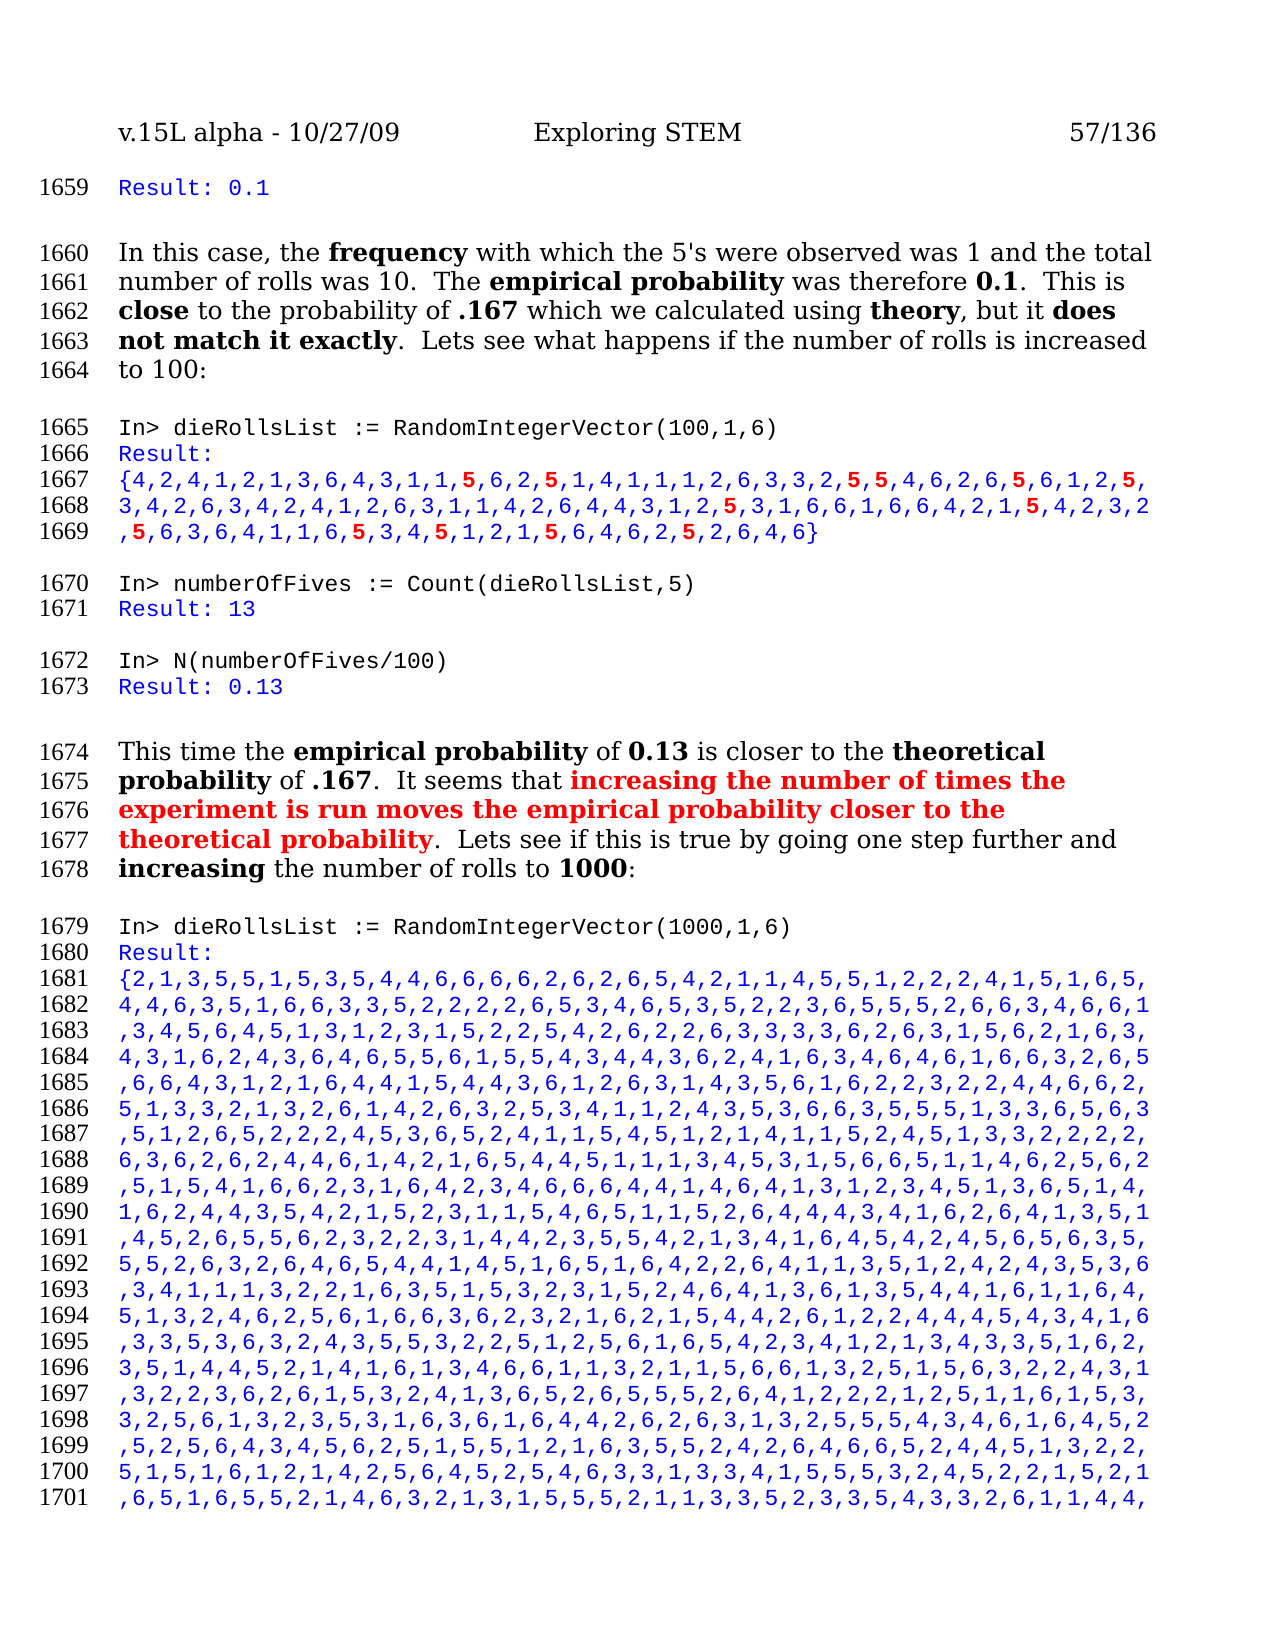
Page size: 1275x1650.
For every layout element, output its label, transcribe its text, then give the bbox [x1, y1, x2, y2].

text In> N(numberOfFives/100) [118, 650, 1157, 676]
text Result: {2,1,3,5,5,1,5,3,5,4,4,6,6,6,6,2,6,2,6,5,4,2,1,1,4,5,5,1,2,2,2,4,1,5,1,6,5,4,4,6,3,5,1,6,6,3,3,5,2,2,2,2,6,5,3,4,6,5,3,5,2,2,3,6,5,5,5,2,6,6,3,4,6,6,1,3,4,5,6,4,5,1,3,1,2,3,1,5,2,2,5,4,2,6,2,2,6,3,3,3,3,6,2,6,3,1,5,6,2,1,6,3,4,3,1,6,2,4,3,6,4,6,5,5,6,1,5,5,4,3,4,4,3,6,2,4,1,6,3,4,6,4,6,1,6,6,3,2,6,5,6,6,4,3,1,2,1,6,4,4,1,5,4,4,3,6,1,2,6,3,1,4,3,5,6,1,6,2,2,3,2,2,4,4,6,6,2,5,1,3,3,2,1,3,2,6,1,4,2,6,3,2,5,3,4,1,1,2,4,3,5,3,6,6,3,5,5,5,1,3,3,6,5,6,3,5,1,2,6,5,2,2,2,4,5,3,6,5,2,4,1,1,5,4,5,1,2,1,4,1,1,5,2,4,5,1,3,3,2,2,2,2,6,3,6,2,6,2,4,4,6,1,4,2,1,6,5,4,4,5,1,1,1,3,4,5,3,1,5,6,6,5,1,1,4,6,2,5,6,2,5,1,5,4,1,6,6,2,3,1,6,4,2,3,4,6,6,6,4,4,1,4,6,4,1,3,1,2,3,4,5,1,3,6,5,1,4,1,6,2,4,4,3,5,4,2,1,5,2,3,1,1,5,4,6,5,1,1,5,2,6,4,4,4,3,4,1,6,2,6,4,1,3,5,1,4,5,2,6,5,5,6,2,3,2,2,3,1,4,4,2,3,5,5,4,2,1,3,4,1,6,4,5,4,2,4,5,6,5,6,3,5,5,5,2,6,3,2,6,4,6,5,4,4,1,4,5,1,6,5,1,6,4,2,2,6,4,1,1,3,5,1,2,4,2,4,3,5,3,6,3,4,1,1,1,3,2,2,1,6,3,5,1,5,3,2,3,1,5,2,4,6,4,1,3,6,1,3,5,4,4,1,6,1,1,6,4,5,1,3,2,4,6,2,5,6,1,6,6,3,6,2,3,2,1,6,2,1,5,4,4,2,6,1,2,2,4,4,4,5,4,3,4,1,6,3,3,5,3,6,3,2,4,3,5,5,3,2,2,5,1,2,5,6,1,6,5,4,2,3,4,1,2,1,3,4,3,3,5,1,6,2,3,5,1,4,4,5,2,1,4,1,6,1,3,4,6,6,1,1,3,2,1,1,5,6,6,1,3,2,5,1,5,6,3,2,2,4,3,1,3,2,2,3,6,2,6,1,5,3,2,4,1,3,6,5,2,6,5,5,5,2,6,4,1,2,2,2,1,2,5,1,1,6,1,5,3,3,2,5,6,1,3,2,3,5,3,1,6,3,6,1,6,4,4,2,6,2,6,3,1,3,2,5,5,5,4,3,4,6,1,6,4,5,2,5,2,5,6,4,3,4,5,6,2,5,1,5,5,1,2,1,6,3,5,5,2,4,2,6,4,6,6,5,2,4,4,5,1,3,2,2,5,1,5,1,6,1,2,1,4,2,5,6,4,5,2,5,4,6,3,3,1,3,3,4,1,5,5,5,3,2,4,5,2,2,1,5,2,1,6,5,1,6,5,5,2,1,4,6,3,2,1,3,1,5,5,5,2,1,1,3,3,5,2,3,3,5,4,3,3,2,6,1,1,4,4, [118, 941, 1157, 1512]
text In> dieRollsList := RandomIntegerVector(100,1,6) [118, 416, 1157, 442]
text In this case, the frequency with which the 5's were observed was 1 and the total number of rolls was 10. The empirical probability was therefore 0.1. This is close to the probability of .167 which we calculated using theory, but it does not match it exactly. Lets see what happens if the number of rolls is increased to 100: [118, 238, 1157, 384]
text Result: 13 [118, 598, 1157, 624]
text Result: 0.1 [118, 177, 1157, 203]
text In> dieRollsList := RandomIntegerVector(1000,1,6) [118, 915, 1157, 941]
text This time the empirical probability of 0.13 is closer to the theoretical probability of .167. It seems that increasing the number of times the experiment is run moves the empirical probability closer to the theoretical probability. Lets see if this is true by going one step further and increasing the number of rolls to 1000: [118, 736, 1157, 883]
text Result: {4,2,4,1,2,1,3,6,4,3,1,1,5,6,2,5,1,4,1,1,1,2,6,3,3,2,5,5,4,6,2,6,5,6,1,2,5,3,4,2,6,3,4,2,4,1,2,6,3,1,1,4,2,6,4,4,3,1,2,5,3,1,6,6,1,6,6,4,2,1,5,4,2,3,2,5,6,3,6,4,1,1,6,5,3,4,5,1,2,1,5,6,4,6,2,5,2,6,4,6} [118, 442, 1157, 546]
text In> numberOfFives := Count(dieRollsList,5) [118, 572, 1157, 598]
text Result: 0.13 [118, 676, 1157, 702]
